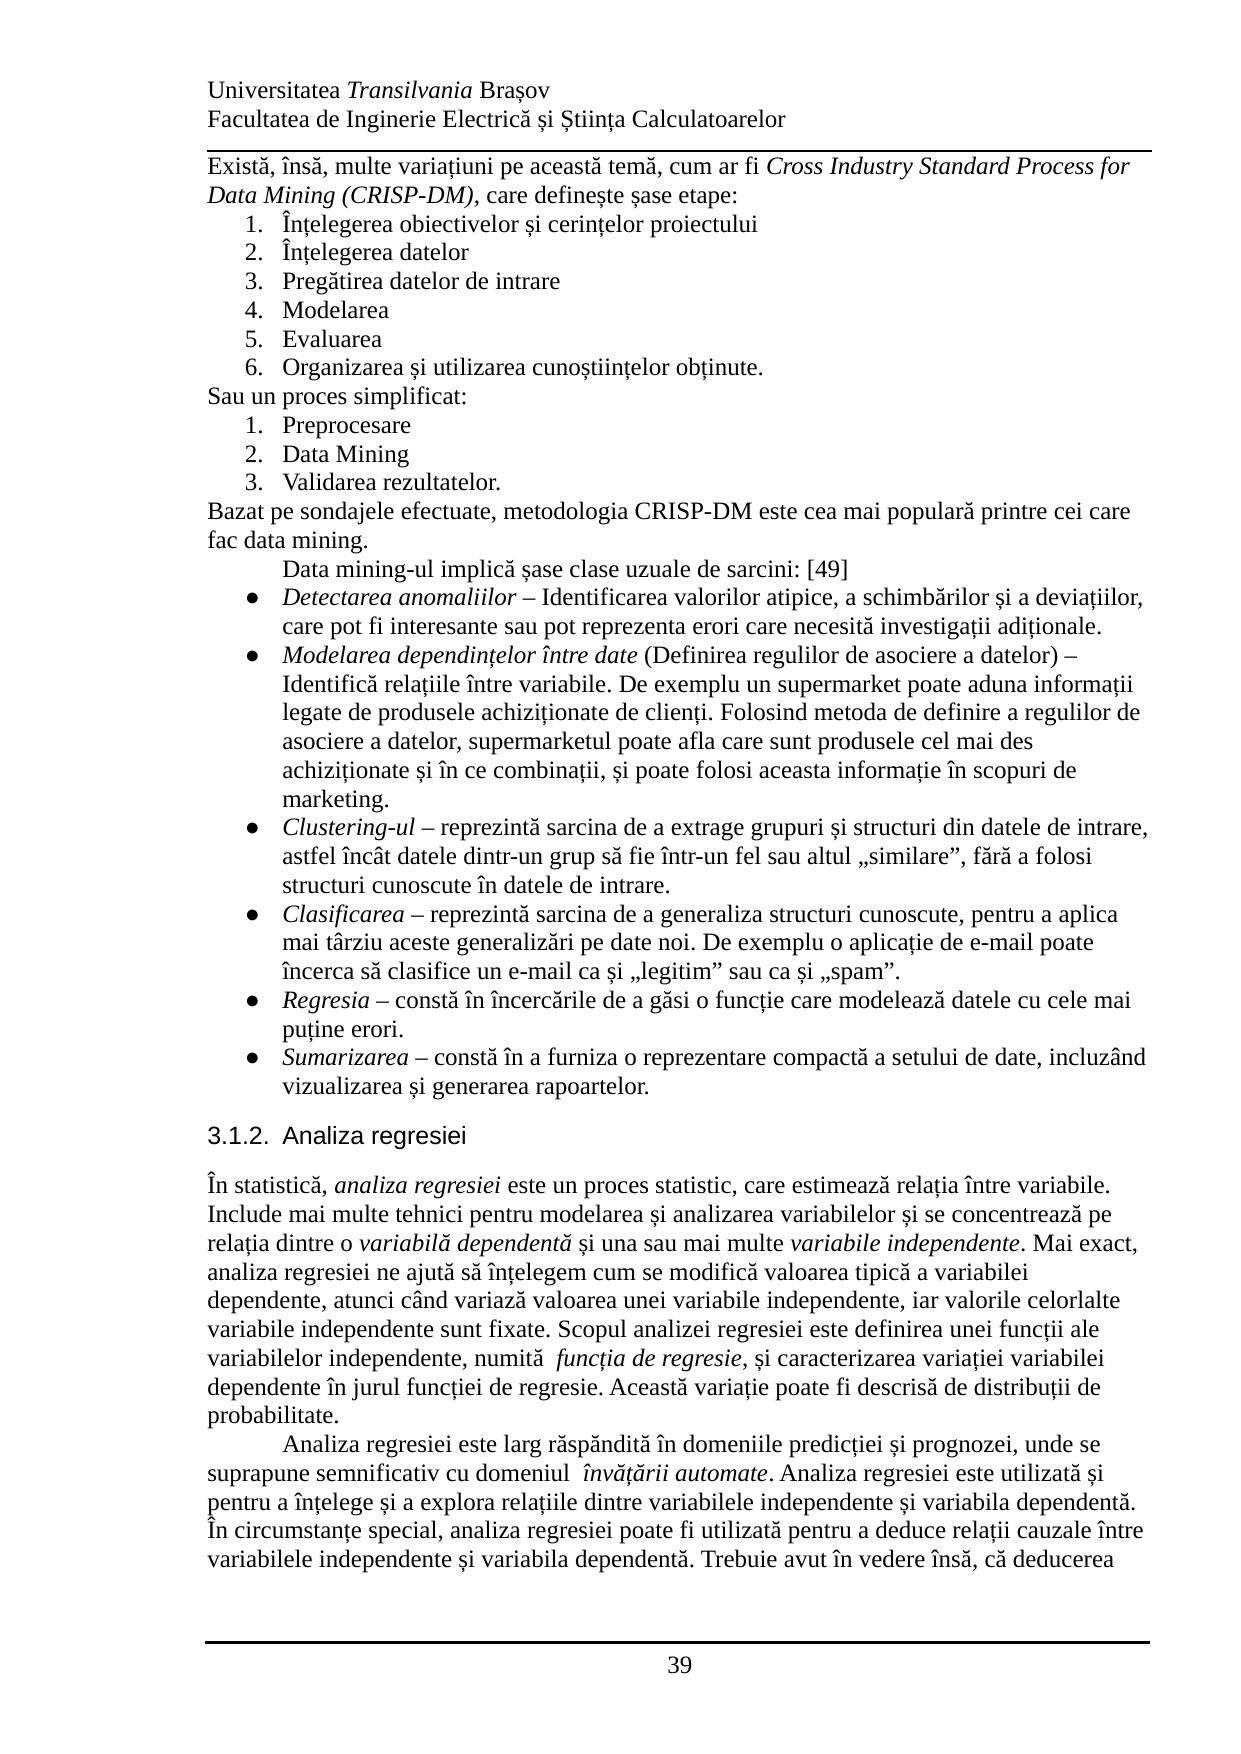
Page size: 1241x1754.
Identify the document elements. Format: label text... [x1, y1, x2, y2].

subtitle Analiza regresiei [207, 1121, 1152, 1149]
list Preprocesare [244, 410, 1152, 439]
text Data mining-ul implică șase clase uzuale de sarcini: [49] [207, 554, 1152, 582]
text În statistică, analiza regresiei este un proces statistic, care estimează relația între variabile. Include mai multe tehnici pentru modelarea și analizarea variabilelor și se concentrează pe relația dintre o variabilă dependentă și una sau mai multe variabile independente. Mai exact, analiza regresiei ne ajută să înțelegem cum se modifică valoarea tipică a variabilei dependente, atunci când variază valoarea unei variabile independente, iar valorile celorlalte variabile independente sunt fixate. Scopul analizei regresiei este definirea unei funcții ale variabilelor independente, numită funcția de regresie, și caracterizarea variației variabilei dependente în jurul funcției de regresie. Această variație poate fi descrisă de distribuții de probabilitate. [207, 1170, 1152, 1429]
list Înțelegerea obiectivelor și cerințelor proiectului [244, 209, 1152, 237]
list Organizarea și utilizarea cunoștiințelor obținute. [244, 352, 1152, 381]
text Sau un proces simplificat: [207, 381, 1152, 410]
text Analiza regresiei este larg răspăndită în domeniile predicției și prognozei, unde se suprapune semnificativ cu domeniul învățării automate. Analiza regresiei este utilizată și pentru a înțelege și a explora relațiile dintre variabilele independente și variabila dependentă. În circumstanțe special, analiza regresiei poate fi utilizată pentru a deduce relații cauzale între variabilele independente și variabila dependentă. Trebuie avut în vedere însă, că deducerea [207, 1429, 1152, 1573]
list Regresia – constă în încercările de a găsi o funcție care modelează datele cu cele mai puține erori. [244, 985, 1152, 1042]
list Evaluarea [244, 324, 1152, 352]
list Validarea rezultatelor. [244, 467, 1152, 496]
list Clustering-ul – reprezintă sarcina de a extrage grupuri și structuri din datele de intrare, astfel încât datele dintr-un grup să fie într-un fel sau altul „similare”, fără a folosi structuri cunoscute în datele de intrare. [244, 812, 1152, 899]
text Bazat pe sondajele efectuate, metodologia CRISP-DM este cea mai populară printre cei care fac data mining. [207, 496, 1152, 554]
list Modelarea dependințelor între date (Definirea regulilor de asociere a datelor) – Identifică relațiile între variabile. De exemplu un supermarket poate aduna informații legate de produsele achiziționate de clienți. Folosind metoda de definire a regulilor de asociere a datelor, supermarketul poate afla care sunt produsele cel mai des achiziționate și în ce combinații, și poate folosi aceasta informație în scopuri de marketing. [244, 640, 1152, 812]
list Sumarizarea – constă în a furniza o reprezentare compactă a setului de date, incluzând vizualizarea și generarea rapoartelor. [244, 1042, 1152, 1100]
list Pregătirea datelor de intrare [244, 266, 1152, 295]
list Clasificarea – reprezintă sarcina de a generaliza structuri cunoscute, pentru a aplica mai târziu aceste generalizări pe date noi. De exemplu o aplicație de e-mail poate încerca să clasifice un e-mail ca și „legitim” sau ca și „spam”. [244, 899, 1152, 985]
list Modelarea [244, 295, 1152, 324]
list Detectarea anomaliilor – Identificarea valorilor atipice, a schimbărilor și a deviațiilor, care pot fi interesante sau pot reprezenta erori care necesită investigații adiționale. [244, 582, 1152, 640]
list Înțelegerea datelor [244, 237, 1152, 266]
list Data Mining [244, 439, 1152, 467]
text Există, însă, multe variațiuni pe această temă, cum ar fi Cross Industry Standard Process for Data Mining (CRISP-DM), care definește șase etape: [207, 152, 1152, 209]
